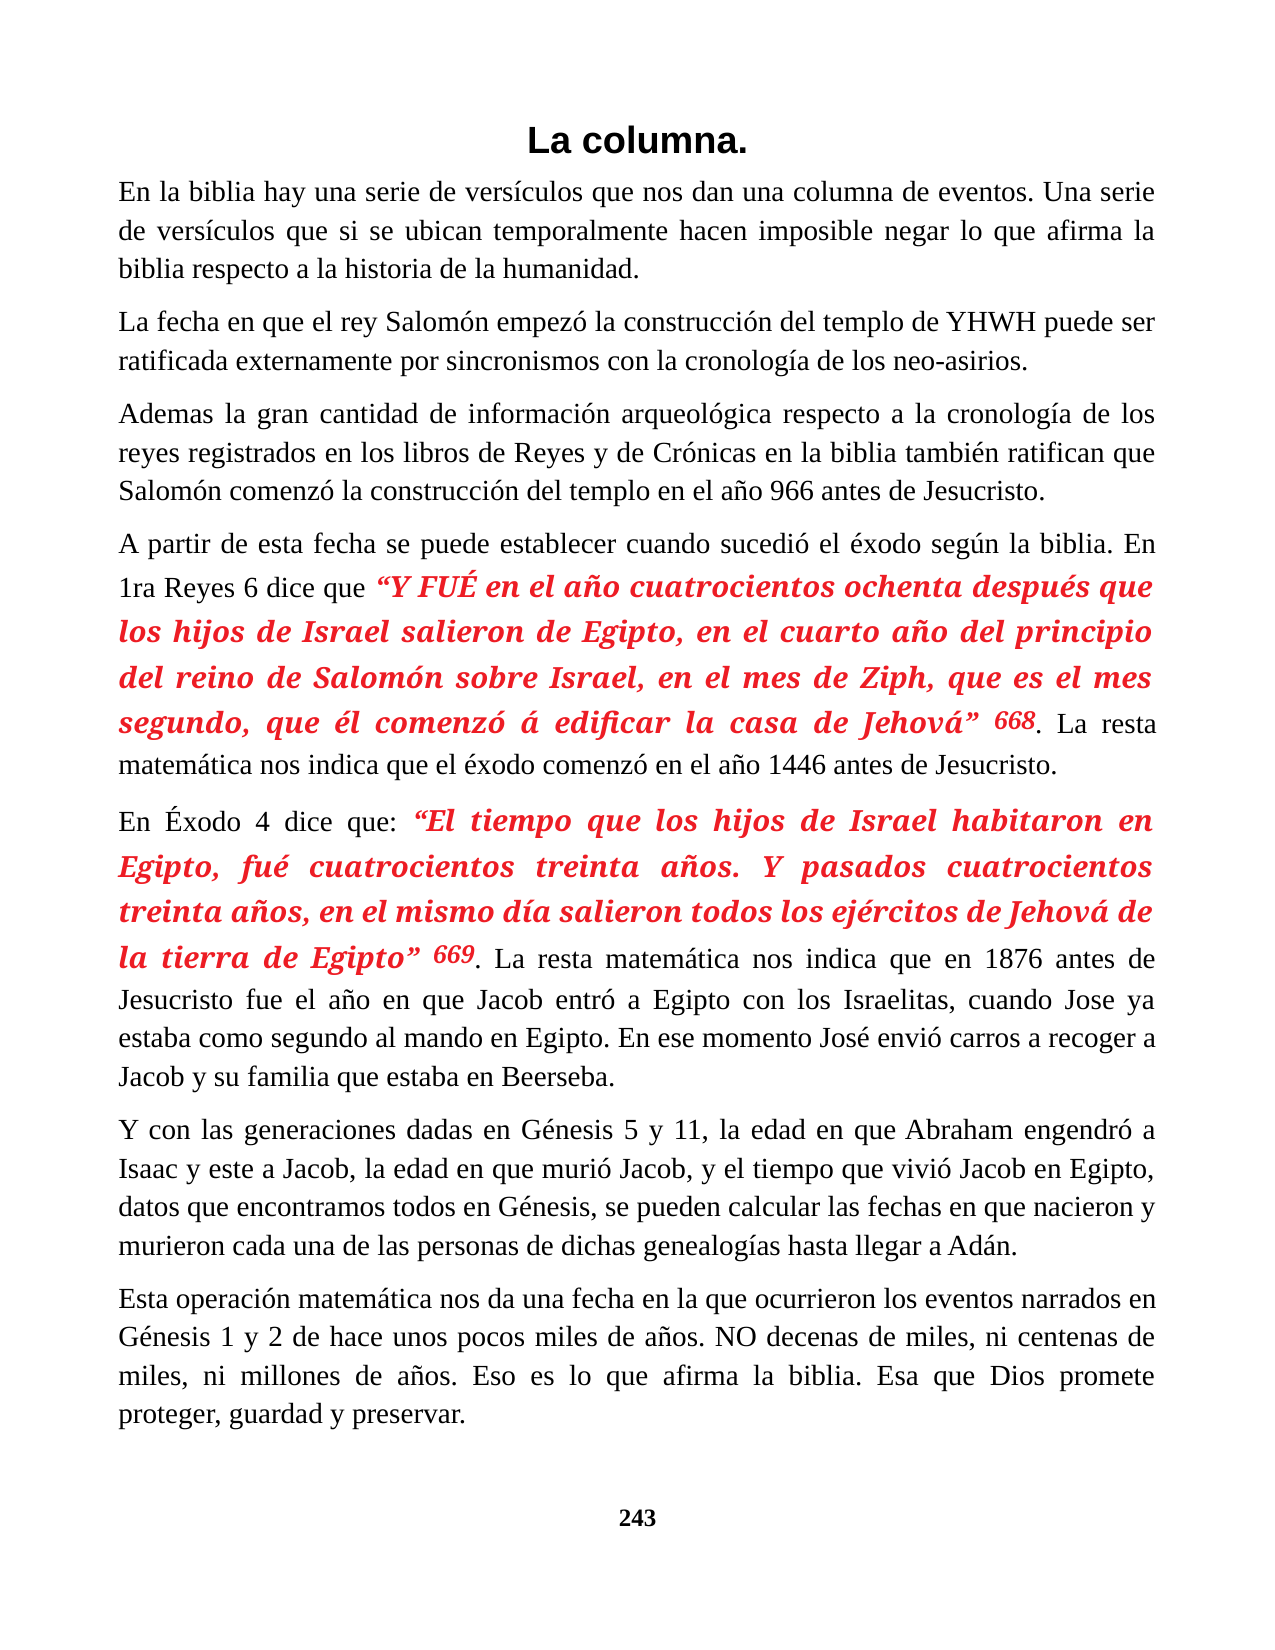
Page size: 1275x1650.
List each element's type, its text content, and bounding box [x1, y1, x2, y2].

text En Éxodo 4 dice que: “El tiempo que los hijos de Israel habitaron en Egipto, fué cuatrocientos treinta años. Y pasados cuatrocientos treinta años, en el mismo día salieron todos los ejércitos de Jehová de la tierra de Egipto” . La resta matemática nos indica que en 1876 antes de Jesucristo fue el año en que Jacob entró a Egipto con los Israelitas, cuando Jose ya estaba como segundo al mando en Egipto. En ese momento José envió carros a recoger a Jacob y su familia que estaba en Beerseba. [118, 801, 1157, 1093]
subtitle La columna. [118, 118, 1157, 162]
text A partir de esta fecha se puede establecer cuando sucedió el éxodo según la biblia. En 1ra Reyes 6 dice que “Y FUÉ en el año cuatrocientos ochenta después que los hijos de Israel salieron de Egipto, en el cuarto año del principio del reino de Salomón sobre Israel, en el mes de Ziph, que es el mes segundo, que él comenzó á edificar la casa de Jehová” . La resta matemática nos indica que el éxodo comenzó en el año 1446 antes de Jesucristo. [118, 526, 1157, 781]
text Ademas la gran cantidad de información arqueológica respecto a la cronología de los reyes registrados en los libros de Reyes y de Crónicas en la biblia también ratifican que Salomón comenzó la construcción del templo en el año 966 antes de Jesucristo. [118, 396, 1157, 507]
text La fecha en que el rey Salomón empezó la construcción del templo de YHWH puede ser ratificada externamente por sincronismos con la cronología de los neo-asirios. [118, 304, 1157, 377]
text Esta operación matemática nos da una fecha en la que ocurrieron los eventos narrados en Génesis 1 y 2 de hace unos pocos miles de años. NO decenas de miles, ni centenas de miles, ni millones de años. Eso es lo que afirma la biblia. Esa que Dios promete proteger, guardad y preservar. [118, 1281, 1157, 1430]
text Y con las generaciones dadas en Génesis 5 y 11, la edad en que Abraham engendró a Isaac y este a Jacob, la edad en que murió Jacob, y el tiempo que vivió Jacob en Egipto, datos que encontramos todos en Génesis, se pueden calcular las fechas en que nacieron y murieron cada una de las personas de dichas genealogías hasta llegar a Adán. [118, 1112, 1157, 1261]
text En la biblia hay una serie de versículos que nos dan una columna de eventos. Una serie de versículos que si se ubican temporalmente hacen imposible negar lo que afirma la biblia respecto a la historia de la humanidad. [118, 174, 1157, 285]
